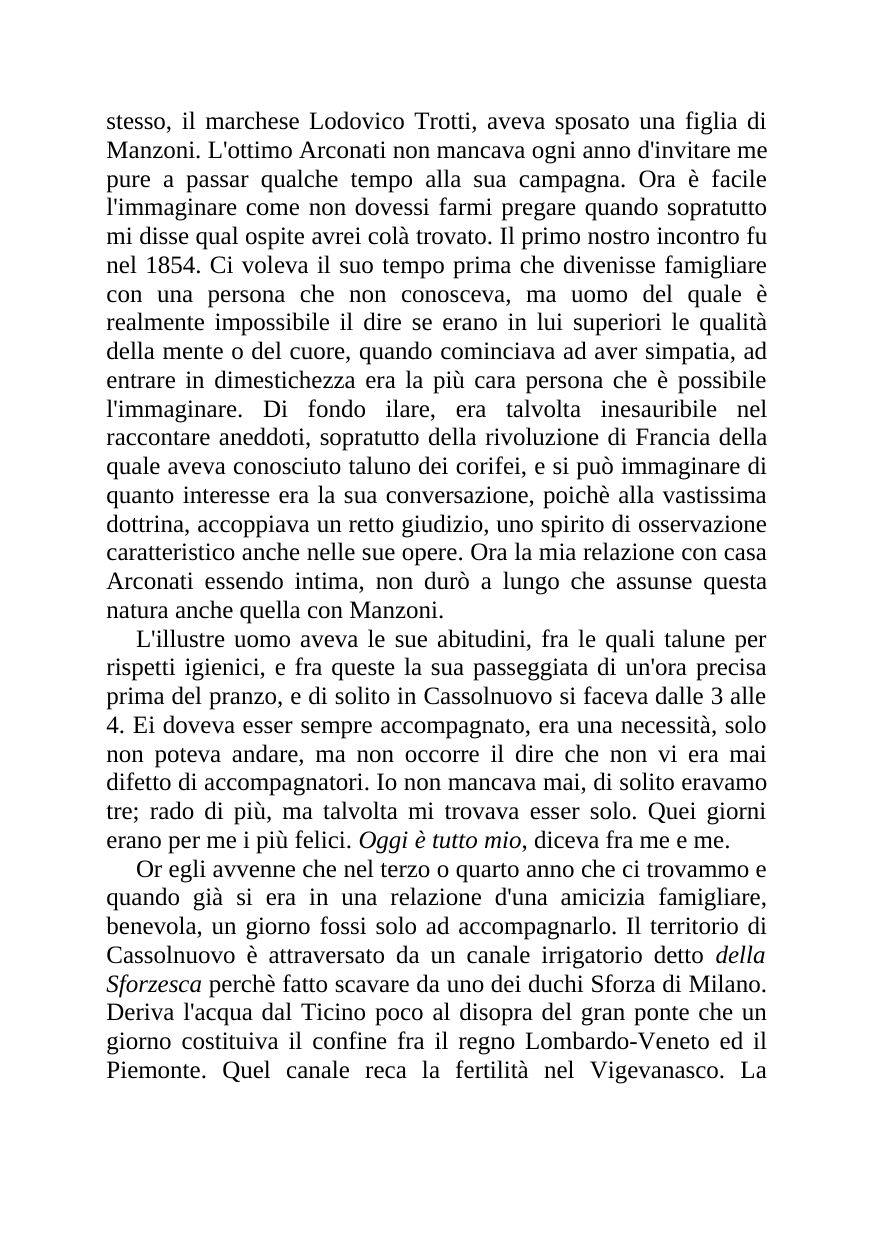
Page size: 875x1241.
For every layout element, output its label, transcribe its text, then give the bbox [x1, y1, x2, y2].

text Or egli avvenne che nel terzo o quarto anno che ci trovammo e quando già si era in una relazione d'una amicizia famigliare, benevola, un giorno fossi solo ad accompagnarlo. Il territorio di Cassolnuovo è attraversato da un canale irrigatorio detto della Sforzesca perchè fatto scavare da uno dei duchi Sforza di Milano. Deriva l'acqua dal Ticino poco al disopra del gran ponte che un giorno costituiva il confine fra il regno Lombardo-Veneto ed il Piemonte. Quel canale reca la fertilità nel Vigevanasco. La [106, 854, 768, 1084]
text stesso, il marchese Lodovico Trotti, aveva sposato una figlia di Manzoni. L'ottimo Arconati non mancava ogni anno d'invitare me pure a passar qualche tempo alla sua campagna. Ora è facile l'immaginare come non dovessi farmi pregare quando sopratutto mi disse qual ospite avrei colà trovato. Il primo nostro incontro fu nel 1854. Ci voleva il suo tempo prima che divenisse famigliare con una persona che non conosceva, ma uomo del quale è realmente impossibile il dire se erano in lui superiori le qualità della mente o del cuore, quando cominciava ad aver simpatia, ad entrare in dimestichezza era la più cara persona che è possibile l'immaginare. Di fondo ilare, era talvolta inesauribile nel raccontare aneddoti, sopratutto della rivoluzione di Francia della quale aveva conosciuto taluno dei corifei, e si può immaginare di quanto interesse era la sua conversazione, poichè alla vastissima dottrina, accoppiava un retto giudizio, uno spirito di osservazione caratteristico anche nelle sue opere. Ora la mia relazione con casa Arconati essendo intima, non durò a lungo che assunse questa natura anche quella con Manzoni. [106, 106, 768, 624]
text L'illustre uomo aveva le sue abitudini, fra le quali talune per rispetti igienici, e fra queste la sua passeggiata di un'ora precisa prima del pranzo, e di solito in Cassolnuovo si faceva dalle 3 alle 4. Ei doveva esser sempre accompagnato, era una necessità, solo non poteva andare, ma non occorre il dire che non vi era mai difetto di accompagnatori. Io non mancava mai, di solito eravamo tre; rado di più, ma talvolta mi trovava esser solo. Quei giorni erano per me i più felici. Oggi è tutto mio, diceva fra me e me. [106, 624, 768, 854]
